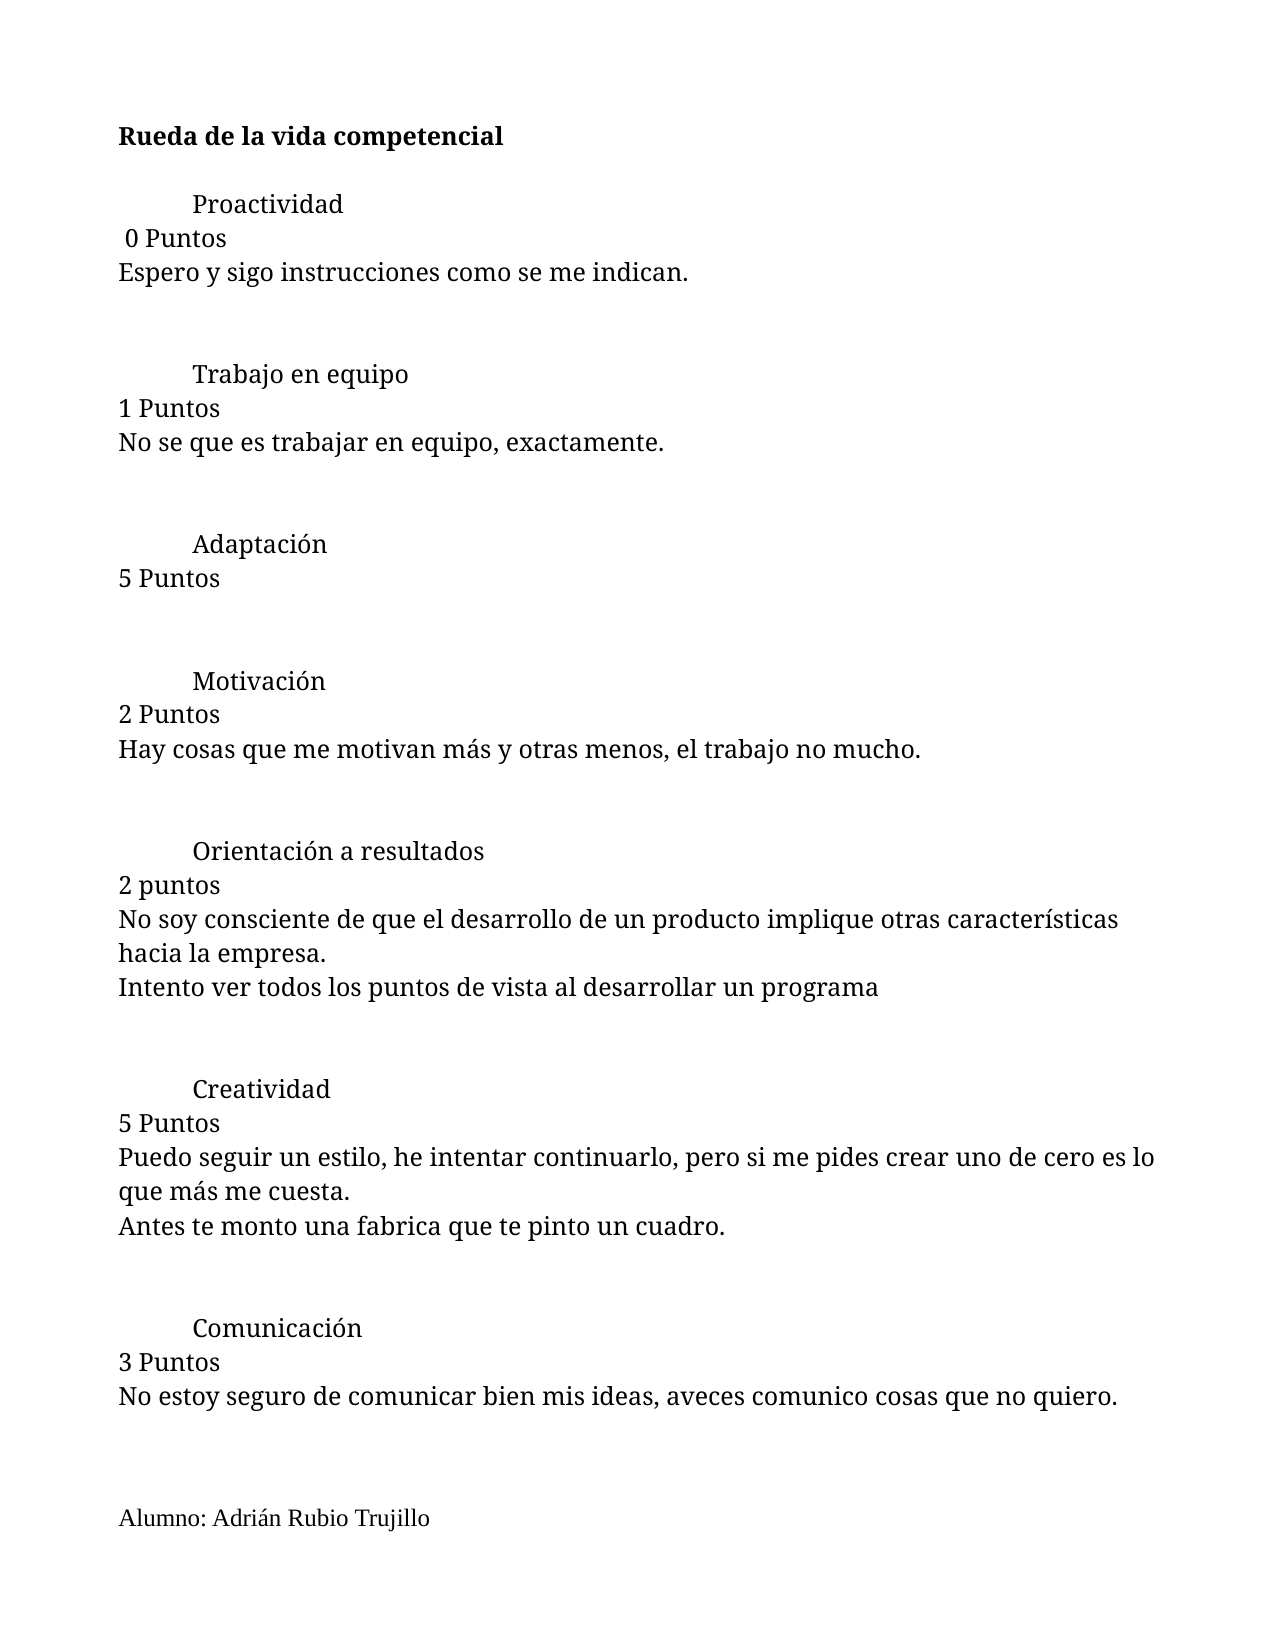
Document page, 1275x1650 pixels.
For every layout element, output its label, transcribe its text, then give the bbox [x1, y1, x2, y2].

text Rueda de la vida competencial [118, 118, 1157, 152]
text Trabajo en equipo [118, 357, 1157, 391]
text 5 Puntos [118, 1106, 1157, 1140]
text Orientación a resultados [118, 833, 1157, 867]
text 1 Puntos [118, 391, 1157, 425]
text Hay cosas que me motivan más y otras menos, el trabajo no mucho. [118, 731, 1157, 765]
text No estoy seguro de comunicar bien mis ideas, aveces comunico cosas que no quiero. [118, 1378, 1157, 1412]
text Creatividad [118, 1072, 1157, 1106]
text Adaptación [118, 527, 1157, 561]
text 0 Puntos [118, 220, 1157, 254]
text No se que es trabajar en equipo, exactamente. [118, 425, 1157, 459]
text 2 Puntos [118, 697, 1157, 731]
text Espero y sigo instrucciones como se me indican. [118, 254, 1157, 288]
text Comunicación [118, 1310, 1157, 1344]
text 3 Puntos [118, 1344, 1157, 1378]
text Motivación [118, 663, 1157, 697]
text 5 Puntos [118, 561, 1157, 595]
text Antes te monto una fabrica que te pinto un cuadro. [118, 1208, 1157, 1242]
text Proactividad [118, 186, 1157, 220]
text No soy consciente de que el desarrollo de un producto implique otras características hacia la empresa. [118, 902, 1157, 970]
text 2 puntos [118, 867, 1157, 902]
text Puedo seguir un estilo, he intentar continuarlo, pero si me pides crear uno de cero es lo que más me cuesta. [118, 1140, 1157, 1208]
text Intento ver todos los puntos de vista al desarrollar un programa [118, 970, 1157, 1004]
